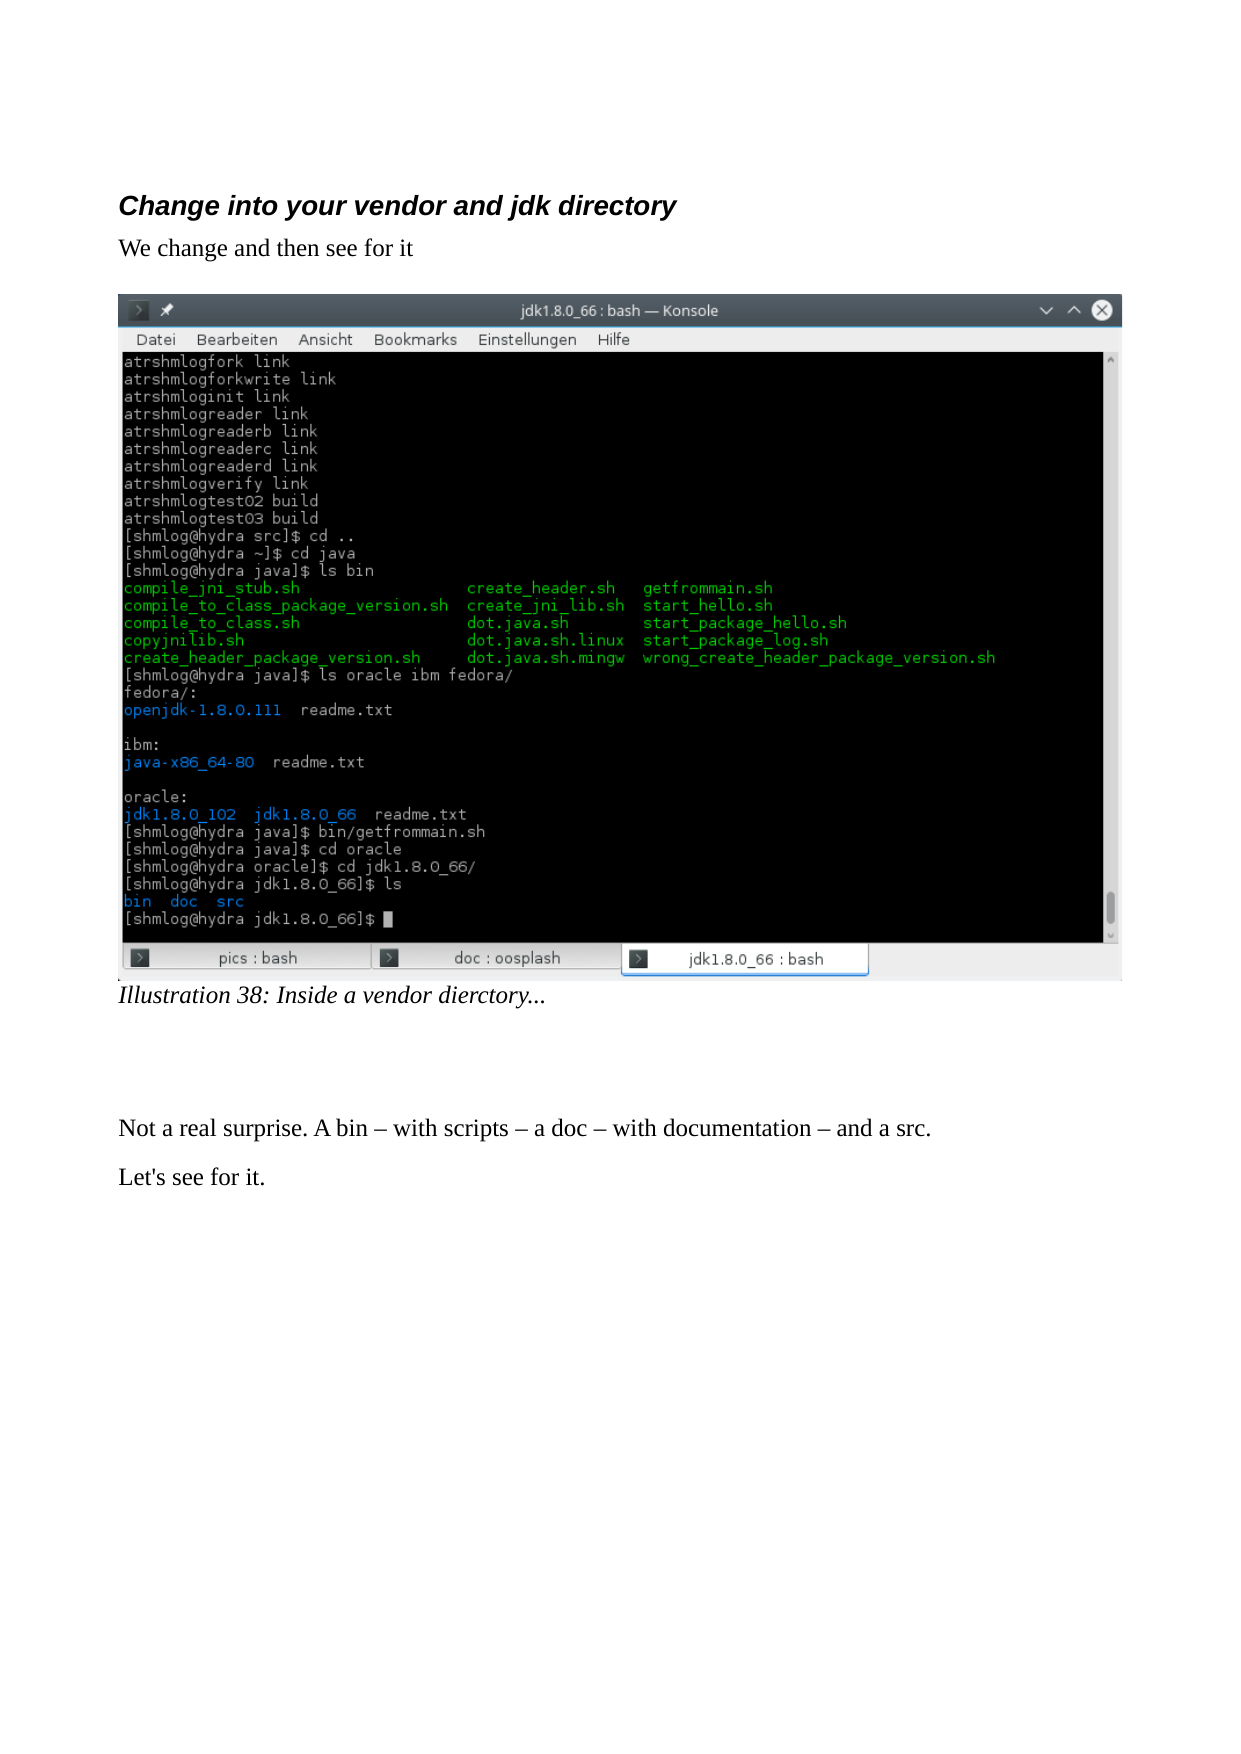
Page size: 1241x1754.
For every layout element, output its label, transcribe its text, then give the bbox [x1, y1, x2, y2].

text Not a real surprise. A bin – with scripts – a doc – with documentation – and a src. [118, 1113, 1122, 1142]
text We change and then see for it [118, 233, 1122, 262]
picture [118, 294, 1123, 981]
subtitle Change into your vendor and jdk directory [118, 189, 1122, 221]
text Illustration 38: Inside a vendor dierctory... [118, 981, 1122, 1009]
text Let's see for it. [118, 1162, 1122, 1191]
